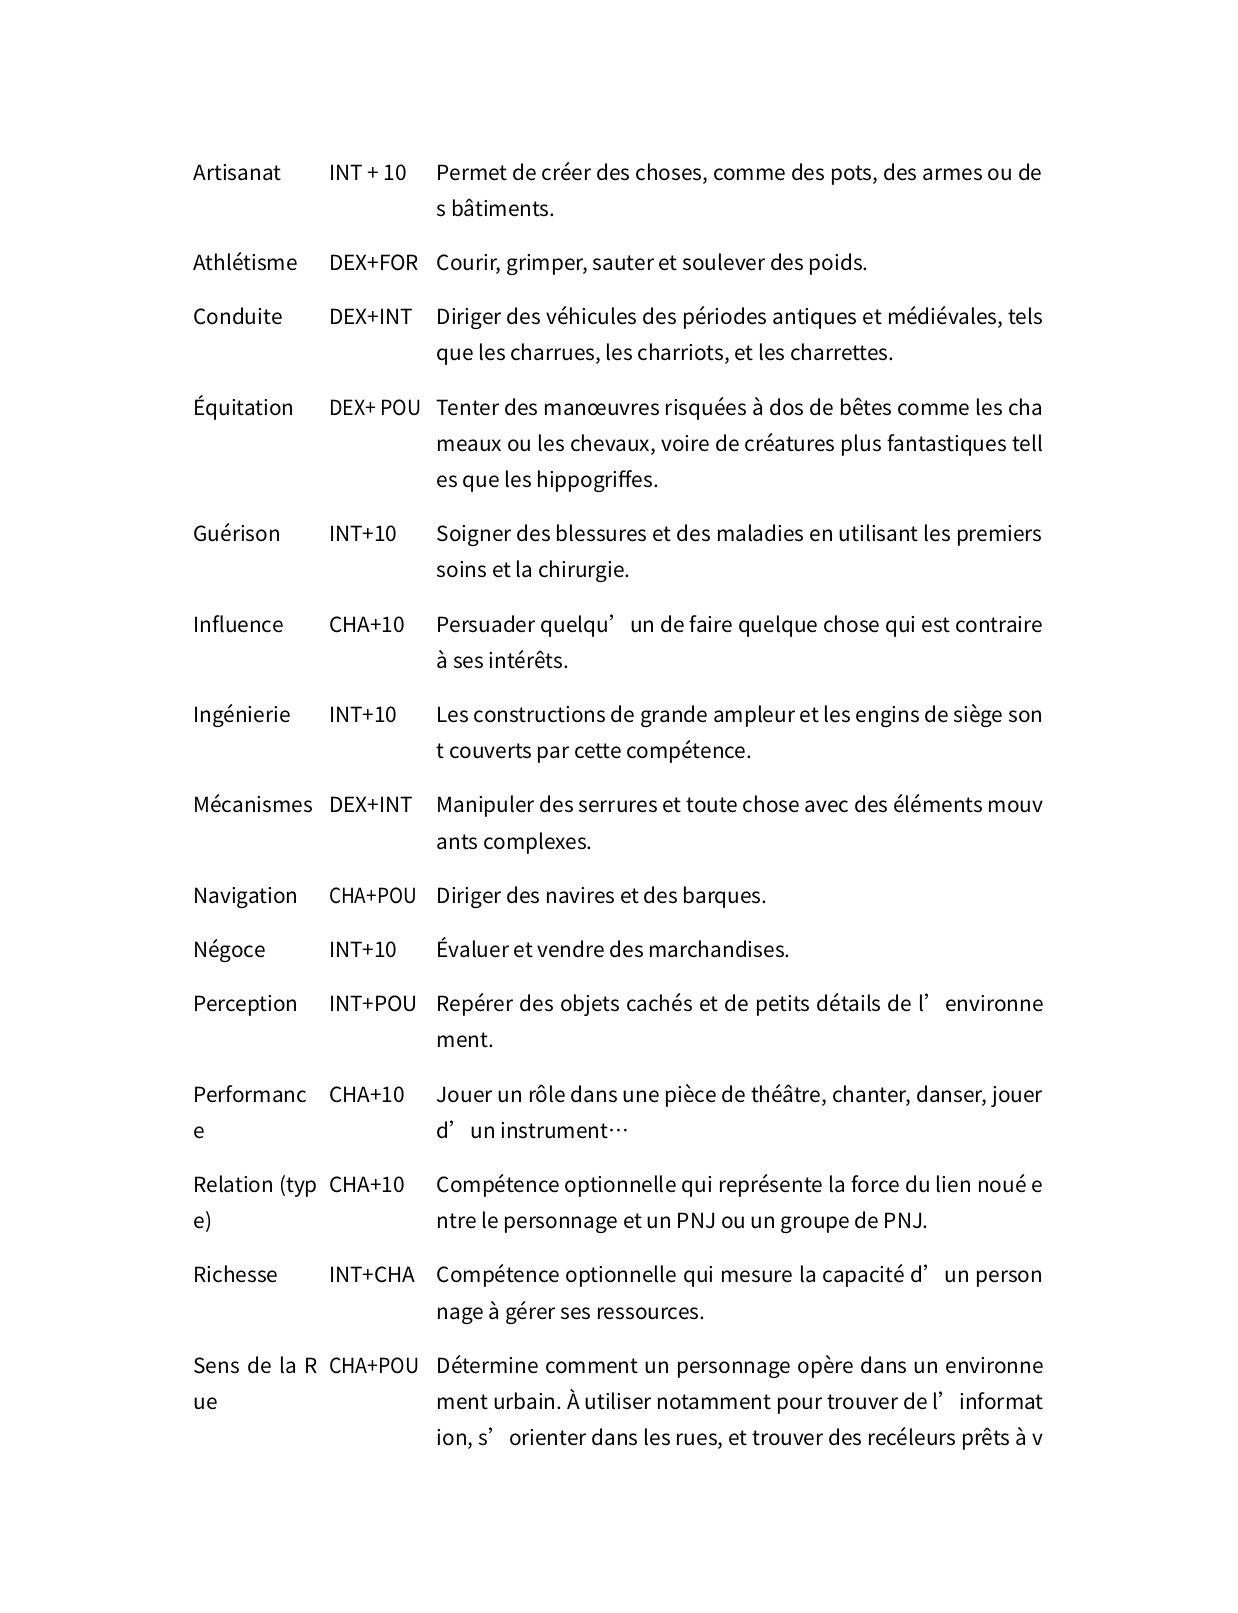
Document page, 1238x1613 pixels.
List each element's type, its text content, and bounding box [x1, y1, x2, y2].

table_cell INT+10 [323, 512, 431, 602]
table_cell Relation (type) [188, 1163, 323, 1253]
table_cell Équitation [188, 385, 323, 512]
table_cell Courir, grimper, sauter et soulever des poids. [431, 240, 1050, 294]
table_cell INT+CHA [323, 1253, 431, 1343]
table_cell CHA+POU [323, 873, 431, 927]
table_cell Évaluer et vendre des marchandises. [431, 928, 1050, 982]
table_cell CHA+10 [323, 1072, 431, 1162]
table_cell Artisanat [188, 150, 323, 240]
table_cell Repérer des objets cachés et de petits détails de l’environnement. [431, 982, 1050, 1072]
table_cell Persuader quelqu’un de faire quelque chose qui est contraire à ses intérêts. [431, 602, 1050, 692]
table_cell Richesse [188, 1253, 323, 1343]
table_cell Diriger des navires et des barques. [431, 873, 1050, 927]
table_cell INT+10 [323, 928, 431, 982]
table_cell Navigation [188, 873, 323, 927]
table_cell CHA+10 [323, 602, 431, 692]
table_cell Compétence optionnelle qui mesure la capacité d’un personnage à gérer ses ressources. [431, 1253, 1050, 1343]
table_cell Sens de la Rue [188, 1343, 323, 1457]
table_cell Ingénierie [188, 693, 323, 783]
table_cell INT+POU [323, 982, 431, 1072]
table_cell Guérison [188, 512, 323, 602]
table_cell Performance [188, 1072, 323, 1162]
table_cell Négoce [188, 928, 323, 982]
table_cell Les constructions de grande ampleur et les engins de siège sont couverts par cette compétence. [431, 693, 1050, 783]
table_cell Permet de créer des choses, comme des pots, des armes ou des bâtiments. [431, 150, 1050, 240]
table_cell Diriger des véhicules des périodes antiques et médiévales, tels que les charrues, les charriots, et les charrettes. [431, 295, 1050, 385]
table_cell Jouer un rôle dans une pièce de théâtre, chanter, danser, jouer d’un instrument… [431, 1072, 1050, 1162]
table_cell CHA+10 [323, 1163, 431, 1253]
table_cell Manipuler des serrures et toute chose avec des éléments mouvants complexes. [431, 783, 1050, 873]
table_cell Compétence optionnelle qui représente la force du lien noué entre le personnage et un PNJ ou un groupe de PNJ. [431, 1163, 1050, 1253]
table_cell DEX+INT [323, 295, 431, 385]
table_cell Tenter des manœuvres risquées à dos de bêtes comme les chameaux ou les chevaux, voire de créatures plus fantastiques telles que les hippogriffes. [431, 385, 1050, 512]
table_cell Perception [188, 982, 323, 1072]
table_cell DEX+FOR [323, 240, 431, 294]
table_cell Détermine comment un personnage opère dans un environnement urbain. À utiliser notamment pour trouver de l’information, s’orienter dans les rues, et trouver des recéleurs prêts à v [431, 1343, 1050, 1457]
table_cell CHA+POU [323, 1343, 431, 1457]
table_cell INT+10 [323, 693, 431, 783]
table_cell DEX+ POU [323, 385, 431, 512]
table_cell Athlétisme [188, 240, 323, 294]
table_cell Soigner des blessures et des maladies en utilisant les premiers soins et la chirurgie. [431, 512, 1050, 602]
table_cell INT + 10 [323, 150, 431, 240]
table_cell Conduite [188, 295, 323, 385]
table_cell Mécanismes [188, 783, 323, 873]
table_cell Influence [188, 602, 323, 692]
table_cell DEX+INT [323, 783, 431, 873]
